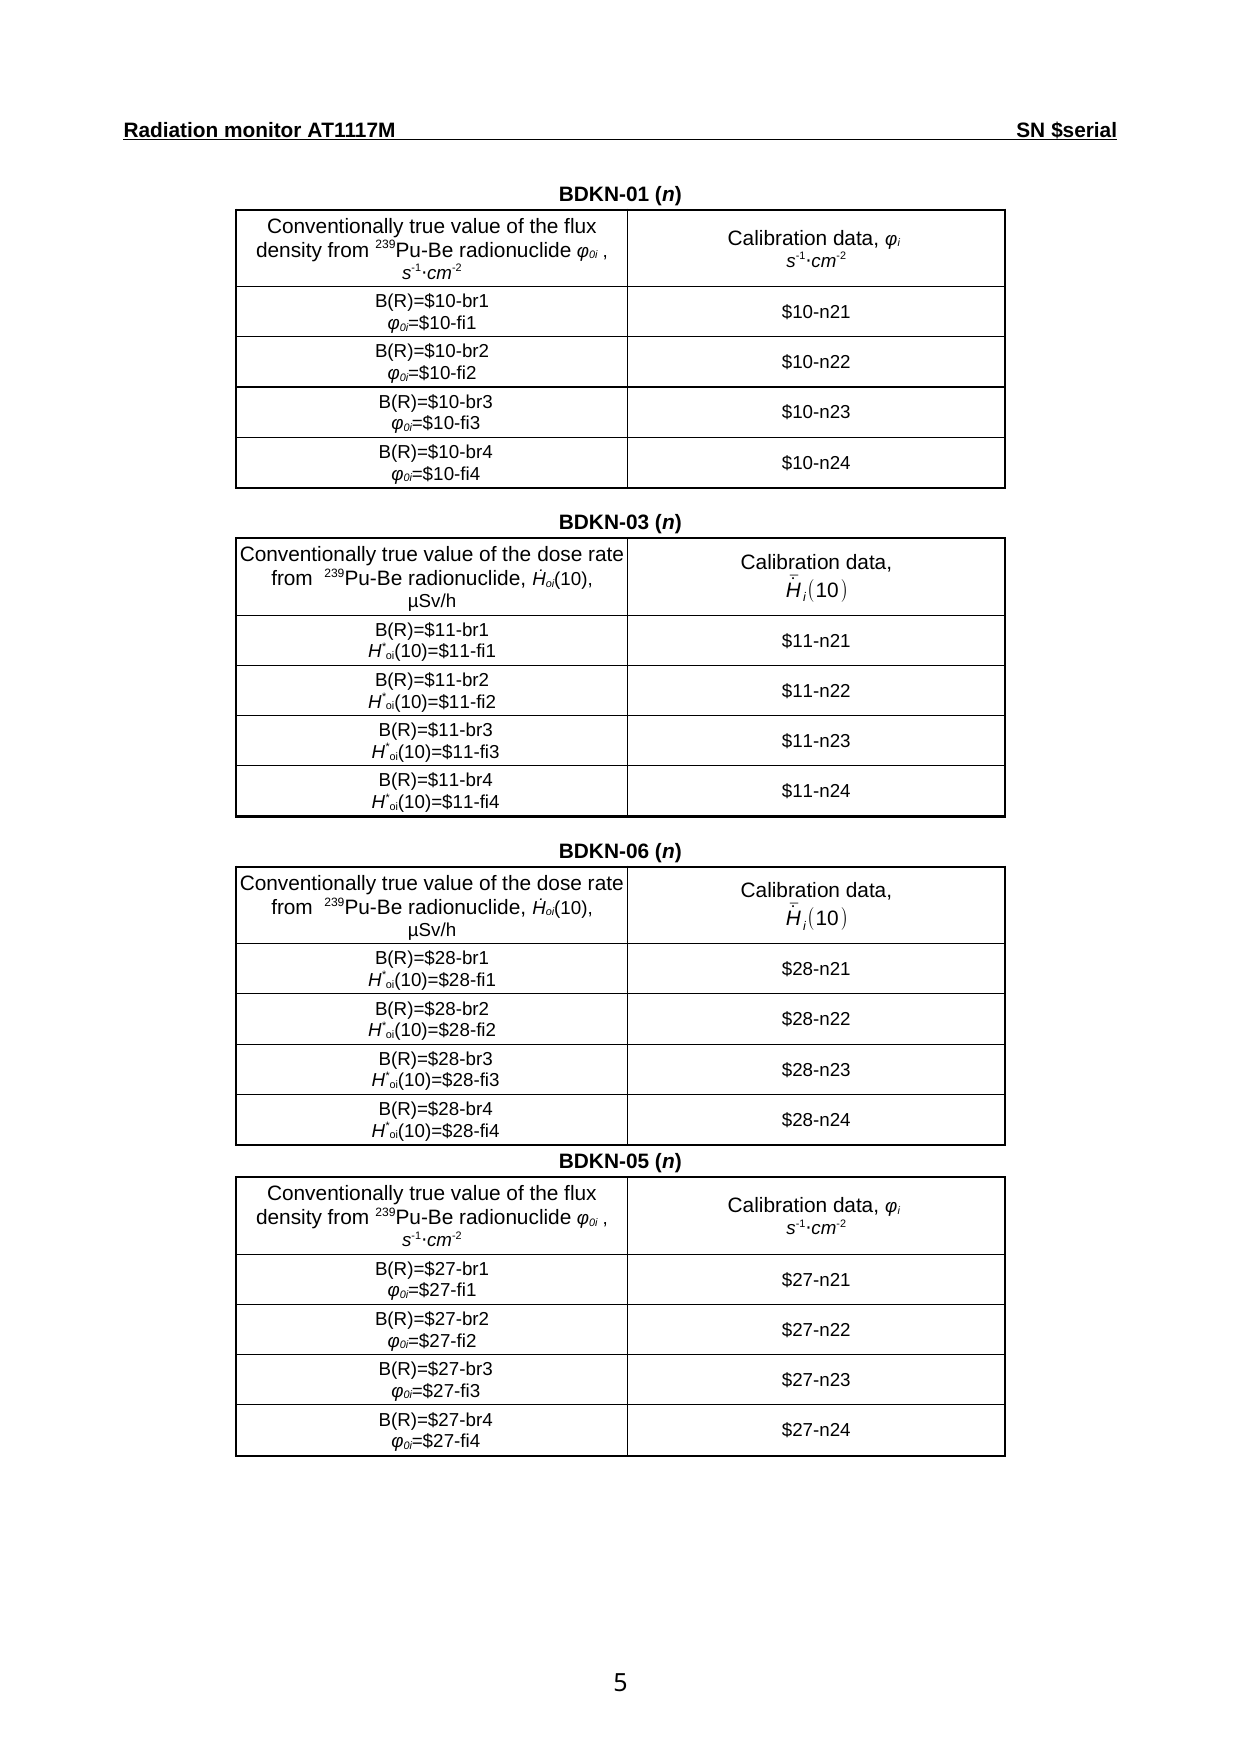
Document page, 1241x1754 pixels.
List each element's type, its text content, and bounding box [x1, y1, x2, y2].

table_cell B(R)=$11-br1 H*oi(10)=$11-fi1 [237, 616, 627, 665]
table_cell Conventionally true value of the flux density from 239Pu-Be radionuclide φ0i , s-1⋅cm-2 [237, 1178, 627, 1254]
table_cell B(R)=$28-br3 H*oi(10)=$28-fi3 [237, 1045, 627, 1094]
table_cell B(R)=$28-br1 H*oi(10)=$28-fi1 [237, 944, 627, 993]
table_cell Conventionally true value of the dose rate from 239Pu-Be radionuclide, Ḣoi(10), µSv/h [237, 539, 627, 614]
table_cell $28-n24 [628, 1095, 1004, 1144]
table_cell $10-n21 [628, 287, 1004, 336]
table_cell $27-n21 [628, 1255, 1004, 1304]
table_cell $28-n21 [628, 944, 1004, 993]
table_cell Calibration data, [628, 539, 1004, 614]
table_cell B(R)=$28-br4 H*oi(10)=$28-fi4 [237, 1095, 627, 1144]
table_cell $27-n24 [628, 1405, 1004, 1454]
table_cell B(R)=$11-br3 H*oi(10)=$11-fi3 [237, 716, 627, 765]
table_cell Calibration data, φi s-1⋅cm-2 [628, 1178, 1004, 1254]
table_cell Calibration data, φi s-1⋅cm-2 [628, 211, 1004, 286]
table_cell $10-n23 [628, 388, 1004, 437]
table_cell $11-n22 [628, 666, 1004, 715]
table_cell B(R)=$27-br1 φ0i=$27-fi1 [237, 1255, 627, 1304]
table_cell B(R)=$27-br3 φ0i=$27-fi3 [237, 1355, 627, 1404]
table_header BDKN-05 (n) [236, 1146, 1004, 1176]
table_cell $27-n22 [628, 1305, 1004, 1354]
table_header BDKN-06 (n) [236, 836, 1004, 866]
table_cell B(R)=$27-br2 φ0i=$27-fi2 [237, 1305, 627, 1354]
table_header BDKN-03 (n) [236, 507, 1004, 537]
table_cell B(R)=$10-br3 φ0i=$10-fi3 [237, 388, 627, 437]
table_cell B(R)=$27-br4 φ0i=$27-fi4 [237, 1405, 627, 1454]
table_cell $28-n23 [628, 1045, 1004, 1094]
table_cell $11-n21 [628, 616, 1004, 665]
table_cell B(R)=$10-br1 φ0i=$10-fi1 [237, 287, 627, 336]
table_cell B(R)=$11-br2 H*oi(10)=$11-fi2 [237, 666, 627, 715]
table_cell $28-n22 [628, 994, 1004, 1043]
table_cell $10-n24 [628, 438, 1004, 487]
table_cell B(R)=$10-br2 φ0i=$10-fi2 [237, 337, 627, 386]
table_cell Conventionally true value of the dose rate from 239Pu-Be radionuclide, Ḣoi(10), µSv/h [237, 868, 627, 943]
table_cell B(R)=$11-br4 H*oi(10)=$11-fi4 [237, 766, 627, 815]
table_cell $27-n23 [628, 1355, 1004, 1404]
table_cell Calibration data, [628, 868, 1004, 943]
table_cell $11-n24 [628, 766, 1004, 815]
table_cell $11-n23 [628, 716, 1004, 765]
table_header BDKN-01 (n) [236, 179, 1004, 208]
table_cell B(R)=$10-br4 φ0i=$10-fi4 [237, 438, 627, 487]
table_cell Conventionally true value of the flux density from 239Pu-Be radionuclide φ0i , s-1⋅cm-2 [237, 211, 627, 286]
table_cell $10-n22 [628, 337, 1004, 386]
table_cell B(R)=$28-br2 H*oi(10)=$28-fi2 [237, 994, 627, 1043]
